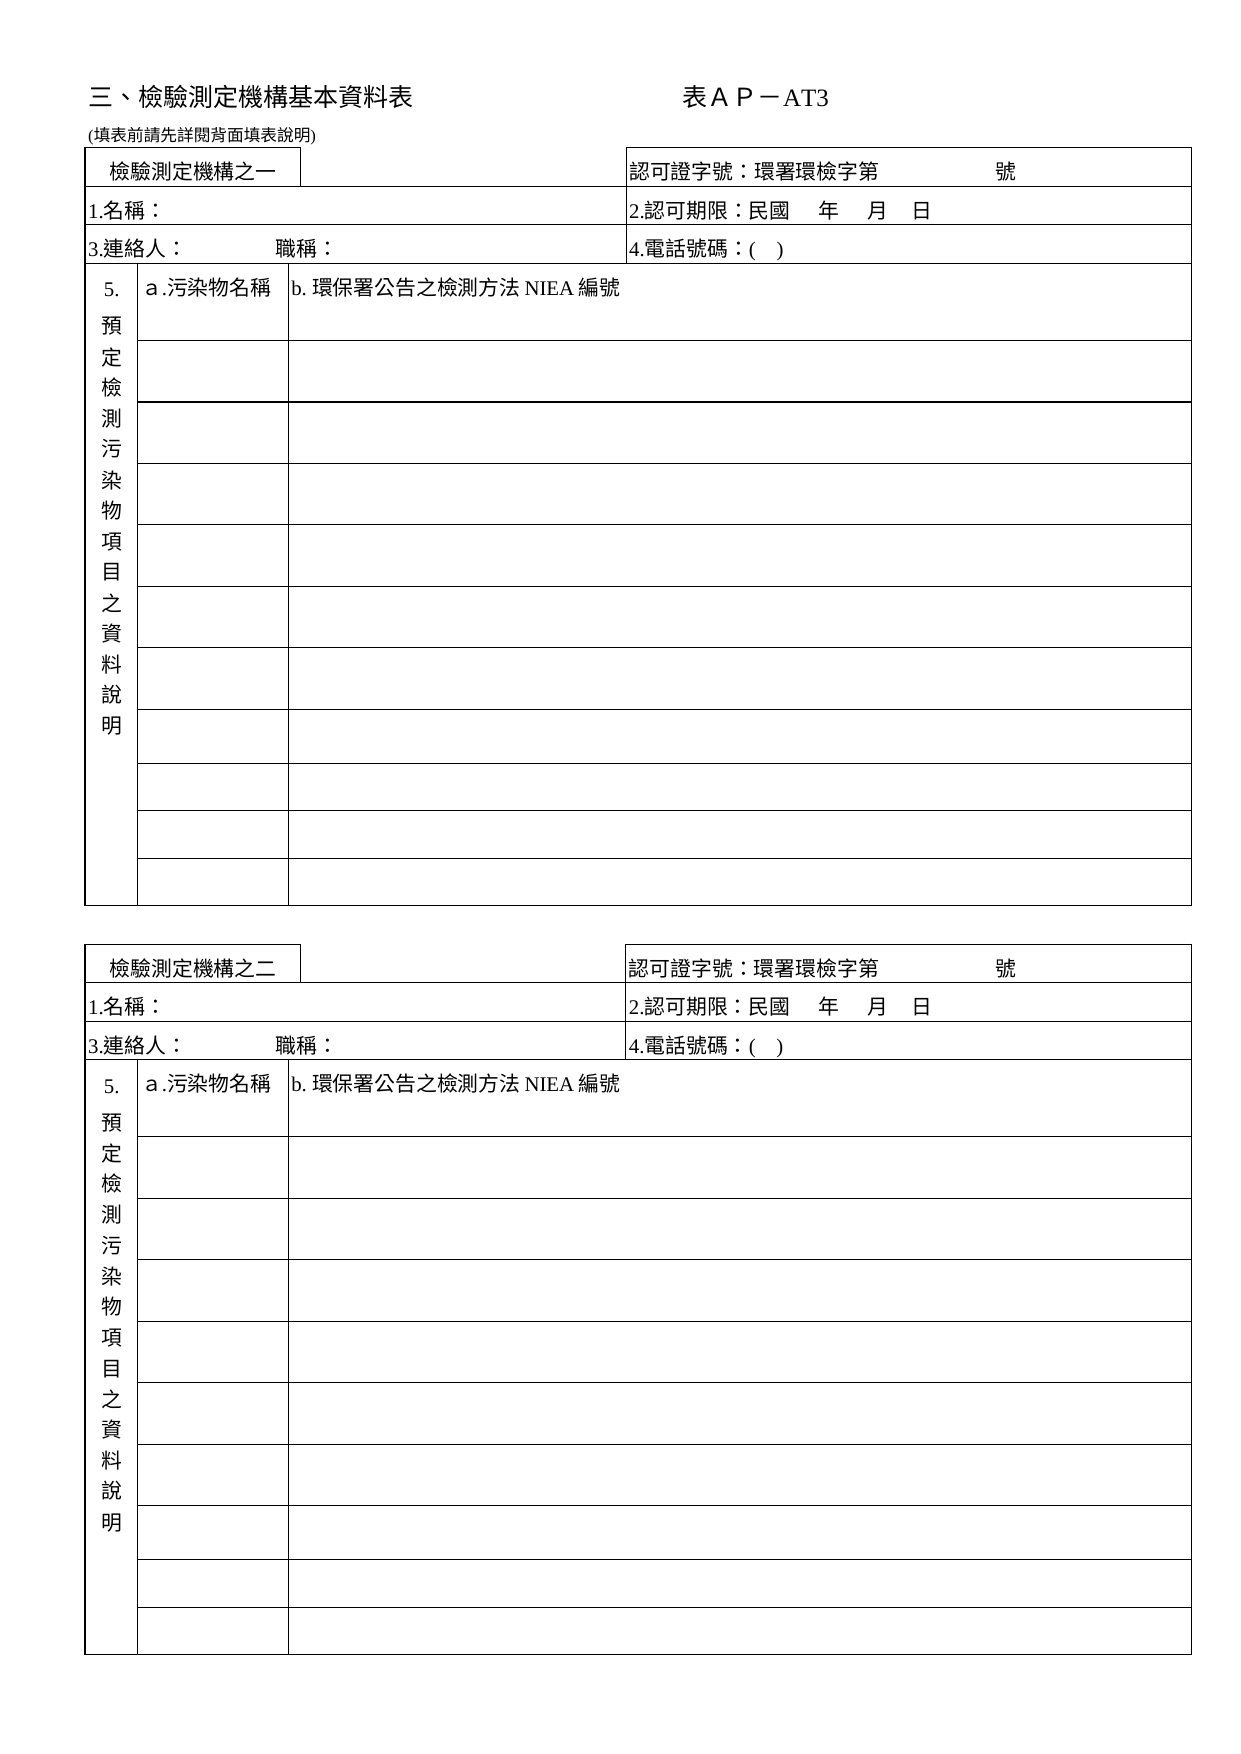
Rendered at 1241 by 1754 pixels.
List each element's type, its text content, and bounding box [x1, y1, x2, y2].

table_cell [138, 648, 288, 709]
table_cell [289, 1445, 1191, 1505]
table_cell 預 [86, 1098, 137, 1136]
table_cell [138, 1322, 288, 1382]
table_cell 1.名稱： [86, 983, 625, 1021]
table_cell [289, 587, 1191, 647]
table_cell [138, 764, 288, 810]
table_cell ａ.污染物名稱 [138, 264, 288, 301]
table_cell [289, 1137, 1191, 1198]
table_cell [138, 341, 288, 401]
table_cell [289, 403, 1191, 463]
table_header [831, 114, 876, 147]
table_cell b. 環保署公告之檢測方法NIEA編號 [289, 264, 1191, 340]
table_header [876, 114, 921, 147]
table_header [921, 114, 966, 147]
table_cell [138, 1383, 288, 1443]
table_cell 2.認可期限：民國 年 月 日 [627, 187, 1191, 224]
table_cell 3.連絡人： 職稱： [86, 225, 626, 263]
table_header [1056, 114, 1101, 147]
table_cell 料 說 [86, 647, 137, 709]
table_header [711, 114, 831, 147]
table_cell 測 污 [86, 401, 137, 463]
table_cell [138, 811, 288, 858]
table_cell 認可證字號：環署環檢字第 號 [627, 148, 1191, 186]
table_cell 染 物 [86, 463, 137, 524]
table_cell [289, 710, 1191, 763]
table_cell [289, 1199, 1191, 1259]
table_cell [138, 1260, 288, 1321]
table_cell [138, 1560, 288, 1607]
table_cell b. 環保署公告之檢測方法NIEA編號 [289, 1060, 1191, 1136]
table_cell 預 [86, 301, 137, 340]
table_cell 項 目 [86, 524, 137, 586]
table_cell [86, 1559, 137, 1607]
table_cell [138, 1098, 288, 1136]
table_cell [86, 1607, 137, 1654]
table_cell [289, 525, 1191, 586]
table_cell 測 污 [86, 1198, 137, 1259]
table_cell [289, 811, 1191, 858]
table_cell 明 [86, 709, 137, 763]
table_cell [138, 403, 288, 463]
table_cell ａ.污染物名稱 [138, 1060, 288, 1098]
table_cell 2.認可期限：民國 年 月 日 [626, 983, 1191, 1021]
table_header [1145, 114, 1192, 147]
text 三、檢驗測定機構基本資料表 表ＡＰ－AT3 [89, 77, 1163, 114]
table_cell [138, 1506, 288, 1559]
table_cell [289, 1322, 1191, 1382]
table_cell 明 [86, 1505, 137, 1559]
table_cell 之 資 [86, 586, 137, 647]
table_cell [289, 341, 1191, 401]
table_cell [289, 464, 1191, 524]
table_cell 項 目 [86, 1321, 137, 1382]
table_cell 4.電話號碼：( ) [626, 1022, 1191, 1059]
table_cell [301, 147, 626, 186]
table_cell [138, 710, 288, 763]
table_cell [86, 763, 137, 810]
table_header [301, 944, 625, 982]
table_cell [289, 1260, 1191, 1321]
table_cell [138, 1137, 288, 1198]
table_cell [289, 648, 1191, 709]
table_cell [138, 464, 288, 524]
table_header [966, 114, 1011, 147]
table_cell [289, 764, 1191, 810]
table_cell 4.電話號碼：( ) [627, 225, 1191, 263]
table_cell [289, 1608, 1191, 1654]
table_header 檢驗測定機構之二 [86, 945, 300, 982]
table_cell 染 物 [86, 1259, 137, 1321]
table_cell [138, 525, 288, 586]
table_cell [138, 859, 288, 905]
table_cell 檢驗測定機構之一 [86, 148, 300, 186]
table_cell [289, 1560, 1191, 1607]
table_header [1101, 114, 1145, 147]
table_cell 料 說 [86, 1444, 137, 1505]
table_cell [289, 859, 1191, 905]
table_cell [138, 1199, 288, 1259]
table_header 認可證字號：環署環檢字第 號 [626, 945, 1191, 982]
table_cell [289, 1506, 1191, 1559]
table_cell 5. [86, 1060, 137, 1098]
table_cell [138, 301, 288, 340]
table_cell [289, 1383, 1191, 1443]
table_header [1011, 114, 1056, 147]
table_cell [138, 587, 288, 647]
table_cell [86, 858, 137, 905]
table_cell [138, 1445, 288, 1505]
table_cell 3.連絡人： 職稱： [86, 1022, 625, 1059]
table_cell [86, 810, 137, 858]
table_cell 之 資 [86, 1382, 137, 1443]
table_cell 定 檢 [86, 1136, 137, 1198]
table_cell 定 檢 [86, 340, 137, 401]
table_header (填表前請先詳閱背面填表說明) [85, 114, 711, 147]
table_cell 1.名稱： [86, 187, 626, 224]
table_cell 5. [86, 264, 137, 301]
table_cell [138, 1608, 288, 1654]
